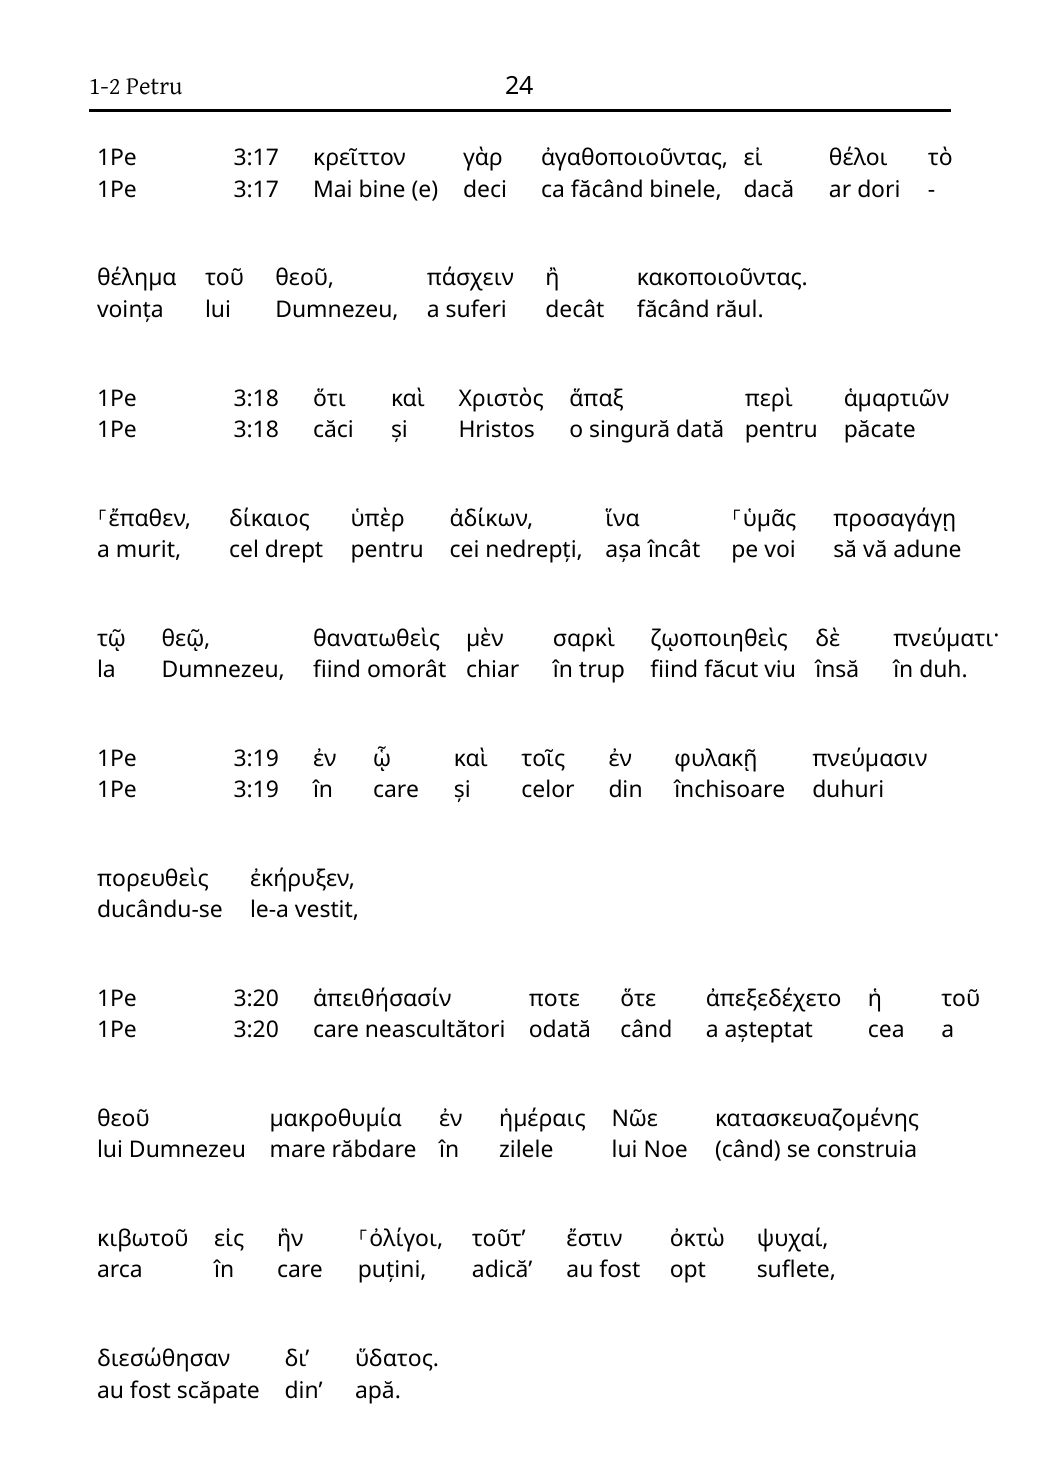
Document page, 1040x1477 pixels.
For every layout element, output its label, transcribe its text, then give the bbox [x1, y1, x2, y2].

table_cell păcate [839, 413, 970, 444]
table_cell duhuri [808, 773, 949, 804]
table_header [601, 470, 727, 502]
table_cell ἣν [273, 1222, 353, 1253]
table_cell Χριστὸς [454, 381, 565, 413]
table_cell voința [93, 293, 201, 324]
table_header [633, 230, 823, 261]
table_cell Dumnezeu, [157, 653, 309, 684]
table_cell τοῦ [937, 982, 1007, 1013]
table_cell Νῶε [607, 1102, 711, 1133]
table_cell μὲν [462, 622, 548, 653]
table_cell decât [541, 293, 632, 324]
table_cell ἅπαξ [565, 381, 740, 413]
table_cell κακοποιοῦντας. [633, 261, 823, 293]
table_cell ἀπεξεδέχετο [701, 982, 863, 1013]
table_cell ca făcând binele, [537, 173, 739, 204]
table_cell în duh. [889, 653, 1016, 684]
table_header [701, 951, 863, 982]
table_cell θεοῦ, [271, 261, 422, 293]
table_cell τῷ [93, 622, 157, 653]
table_cell așa încât [601, 533, 727, 564]
table_cell πνεύμασιν [808, 742, 949, 773]
table_cell δίκαιος [225, 502, 346, 533]
table_cell au fost [562, 1254, 665, 1285]
table_cell Hristos [454, 413, 565, 444]
table_header [369, 711, 449, 742]
table_cell ποτε [525, 982, 616, 1013]
table_cell ἢ [541, 261, 632, 293]
table_cell δι’ [280, 1342, 351, 1373]
table_cell a suferi [423, 293, 541, 324]
table_cell θεοῦ [93, 1102, 265, 1133]
table_cell ὑπὲρ [346, 502, 445, 533]
table_cell τὸ [924, 141, 982, 172]
table_header [517, 711, 604, 742]
table_header [607, 1071, 711, 1102]
table_header [562, 1191, 665, 1222]
table_header [525, 951, 616, 982]
table_header [225, 470, 346, 502]
table_cell σαρκὶ [549, 622, 646, 653]
table_header [541, 230, 632, 261]
table_cell au fost scăpate [93, 1374, 280, 1405]
table_cell fiind omorât [309, 653, 462, 684]
table_cell ar dori [825, 173, 923, 204]
table_header [454, 350, 565, 381]
table_cell pentru [740, 413, 839, 444]
table_cell 3:18 [229, 413, 309, 444]
table_cell κρεῖττον [309, 141, 459, 172]
table_cell să vă adune [829, 533, 985, 564]
table_cell lui [201, 293, 271, 324]
table_cell în [309, 773, 369, 804]
table_header [711, 1071, 937, 1102]
table_cell căci [309, 413, 387, 444]
table_cell ἡ [864, 982, 937, 1013]
table_cell din’ [280, 1374, 351, 1405]
table_cell ἀπειθήσασίν [309, 982, 524, 1013]
table_header [93, 590, 157, 622]
table_header [435, 1071, 495, 1102]
table_cell ζῳοποιηθεὶς [646, 622, 811, 653]
table_cell în [210, 1254, 273, 1285]
table_cell arca [93, 1254, 210, 1285]
table_header [495, 1071, 607, 1102]
table_cell care [273, 1254, 353, 1285]
table_header [246, 831, 382, 862]
table_cell și [450, 773, 517, 804]
table_cell ὅτι [309, 381, 387, 413]
table_header [93, 711, 229, 742]
table_cell deci [459, 173, 537, 204]
table_cell opt [665, 1254, 752, 1285]
table_cell odată [525, 1013, 616, 1044]
table_cell πορευθεὶς [93, 862, 246, 893]
table_cell θέλημα [93, 261, 201, 293]
table_header [889, 590, 1016, 622]
table_cell a așteptat [701, 1013, 863, 1044]
table_cell (când) se construia [711, 1133, 937, 1164]
table_cell ἐκήρυξεν, [246, 862, 382, 893]
table_header [387, 350, 454, 381]
table_header [864, 951, 937, 982]
table_cell ἐν [309, 742, 369, 773]
table_header [346, 470, 445, 502]
table_cell cel drept [225, 533, 346, 564]
table_header [93, 350, 229, 381]
table_cell 1Pe [93, 1013, 229, 1044]
table_cell lui Dumnezeu [93, 1133, 265, 1164]
table_cell pe voi [727, 533, 829, 564]
table_header [93, 1311, 280, 1342]
table_cell καὶ [450, 742, 517, 773]
table_cell πνεύματι· [889, 622, 1016, 653]
table_header [309, 951, 524, 982]
table_cell 3:20 [229, 1013, 309, 1044]
table_header [665, 1191, 752, 1222]
table_cell τοῖς [517, 742, 604, 773]
table_header [309, 590, 462, 622]
table_header [229, 711, 309, 742]
table_header [829, 470, 985, 502]
table_cell ὀκτὼ [665, 1222, 752, 1253]
table_cell προσαγάγῃ [829, 502, 985, 533]
table_cell ducându-se [93, 893, 246, 924]
table_header [201, 230, 271, 261]
table_header [309, 350, 387, 381]
table_cell 1Pe [93, 173, 229, 204]
table_cell fiind făcut viu [646, 653, 811, 684]
table_cell ἐν [435, 1102, 495, 1133]
table_cell pentru [346, 533, 445, 564]
table_cell τοῦ [201, 261, 271, 293]
table_cell ⸀ἔπαθεν, [93, 502, 225, 533]
table_cell μακροθυμία [265, 1102, 435, 1133]
table_header [450, 711, 517, 742]
table_header [727, 470, 829, 502]
table_header [93, 1071, 265, 1102]
table_cell καὶ [387, 381, 454, 413]
table_header [354, 1191, 467, 1222]
table_cell care [369, 773, 449, 804]
table_cell a murit, [93, 533, 225, 564]
table_cell 1Pe [93, 413, 229, 444]
table_header [265, 1071, 435, 1102]
table_cell πάσχειν [423, 261, 541, 293]
table_cell θεῷ, [157, 622, 309, 653]
table_cell în trup [549, 653, 646, 684]
table_cell κιβωτοῦ [93, 1222, 210, 1253]
table_cell le-a vestit, [246, 893, 382, 924]
table_header [808, 711, 949, 742]
table_cell a [937, 1013, 1007, 1044]
table_cell ἵνα [601, 502, 727, 533]
table_cell 1Pe [93, 141, 229, 172]
table_header [157, 590, 309, 622]
table_cell 3:17 [229, 173, 309, 204]
table_cell εἰ [739, 141, 824, 172]
table_header [616, 951, 701, 982]
table_cell dacă [739, 173, 824, 204]
table_cell ἐν [604, 742, 670, 773]
table_header [604, 711, 670, 742]
table_header [273, 1191, 353, 1222]
table_cell γὰρ [459, 141, 537, 172]
table_cell 1Pe [93, 773, 229, 804]
table_cell în [435, 1133, 495, 1164]
table_cell Mai bine (e) [309, 173, 459, 204]
table_cell ἁμαρτιῶν [839, 381, 970, 413]
table_cell închisoare [670, 773, 808, 804]
table_cell cea [864, 1013, 937, 1044]
table_cell ᾧ [369, 742, 449, 773]
table_cell adică’ [468, 1254, 562, 1285]
table_cell celor [517, 773, 604, 804]
table_header [93, 470, 225, 502]
table_cell 3:20 [229, 982, 309, 1013]
table_header [280, 1311, 351, 1342]
table_cell făcând răul. [633, 293, 823, 324]
table_header [309, 711, 369, 742]
table_header [565, 350, 740, 381]
table_header [351, 1311, 462, 1342]
table_cell suflete, [753, 1254, 860, 1285]
table_cell ἀγαθοποιοῦντας, [537, 141, 739, 172]
table_header [93, 1191, 210, 1222]
table_cell 1Pe [93, 742, 229, 773]
table_header [445, 470, 601, 502]
table_cell εἰς [210, 1222, 273, 1253]
table_cell o singură dată [565, 413, 740, 444]
table_header [423, 230, 541, 261]
table_header [811, 590, 889, 622]
table_cell ὕδατος. [351, 1342, 462, 1373]
table_header [839, 350, 970, 381]
table_cell ⸀ὑμᾶς [727, 502, 829, 533]
table_header [646, 590, 811, 622]
table_cell și [387, 413, 454, 444]
table_cell κατασκευαζομένης [711, 1102, 937, 1133]
table_header [753, 1191, 860, 1222]
table_header [210, 1191, 273, 1222]
table_cell ψυχαί, [753, 1222, 860, 1253]
table_cell 1Pe [93, 381, 229, 413]
table_cell - [924, 173, 982, 204]
table_cell θανατωθεὶς [309, 622, 462, 653]
table_cell 3:18 [229, 381, 309, 413]
table_cell zilele [495, 1133, 607, 1164]
table_cell 3:19 [229, 773, 309, 804]
table_cell 3:19 [229, 742, 309, 773]
table_header [229, 350, 309, 381]
table_cell 3:17 [229, 141, 309, 172]
table_cell chiar [462, 653, 548, 684]
table_header [229, 951, 309, 982]
table_cell lui Noe [607, 1133, 711, 1164]
table_cell apă. [351, 1374, 462, 1405]
table_header [462, 590, 548, 622]
table_cell cei nedrepți, [445, 533, 601, 564]
table_cell puțini, [354, 1254, 467, 1285]
table_header [740, 350, 839, 381]
table_cell Dumnezeu, [271, 293, 422, 324]
table_cell δὲ [811, 622, 889, 653]
table_cell însă [811, 653, 889, 684]
table_cell φυλακῇ [670, 742, 808, 773]
table_cell ἀδίκων, [445, 502, 601, 533]
table_cell θέλοι [825, 141, 923, 172]
table_cell ἡμέραις [495, 1102, 607, 1133]
table_cell mare răbdare [265, 1133, 435, 1164]
table_header [549, 590, 646, 622]
table_cell περὶ [740, 381, 839, 413]
table_header [468, 1191, 562, 1222]
table_cell din [604, 773, 670, 804]
table_cell ὅτε [616, 982, 701, 1013]
table_header [670, 711, 808, 742]
table_header [93, 831, 246, 862]
table_cell τοῦτ’ [468, 1222, 562, 1253]
table_cell διεσώθησαν [93, 1342, 280, 1373]
table_cell când [616, 1013, 701, 1044]
table_header [93, 951, 229, 982]
table_header [937, 951, 1007, 982]
table_cell ἔστιν [562, 1222, 665, 1253]
table_cell la [93, 653, 157, 684]
table_header [93, 230, 201, 261]
table_cell ⸀ὀλίγοι, [354, 1222, 467, 1253]
table_cell care neascultători [309, 1013, 524, 1044]
table_cell 1Pe [93, 982, 229, 1013]
table_header [271, 230, 422, 261]
